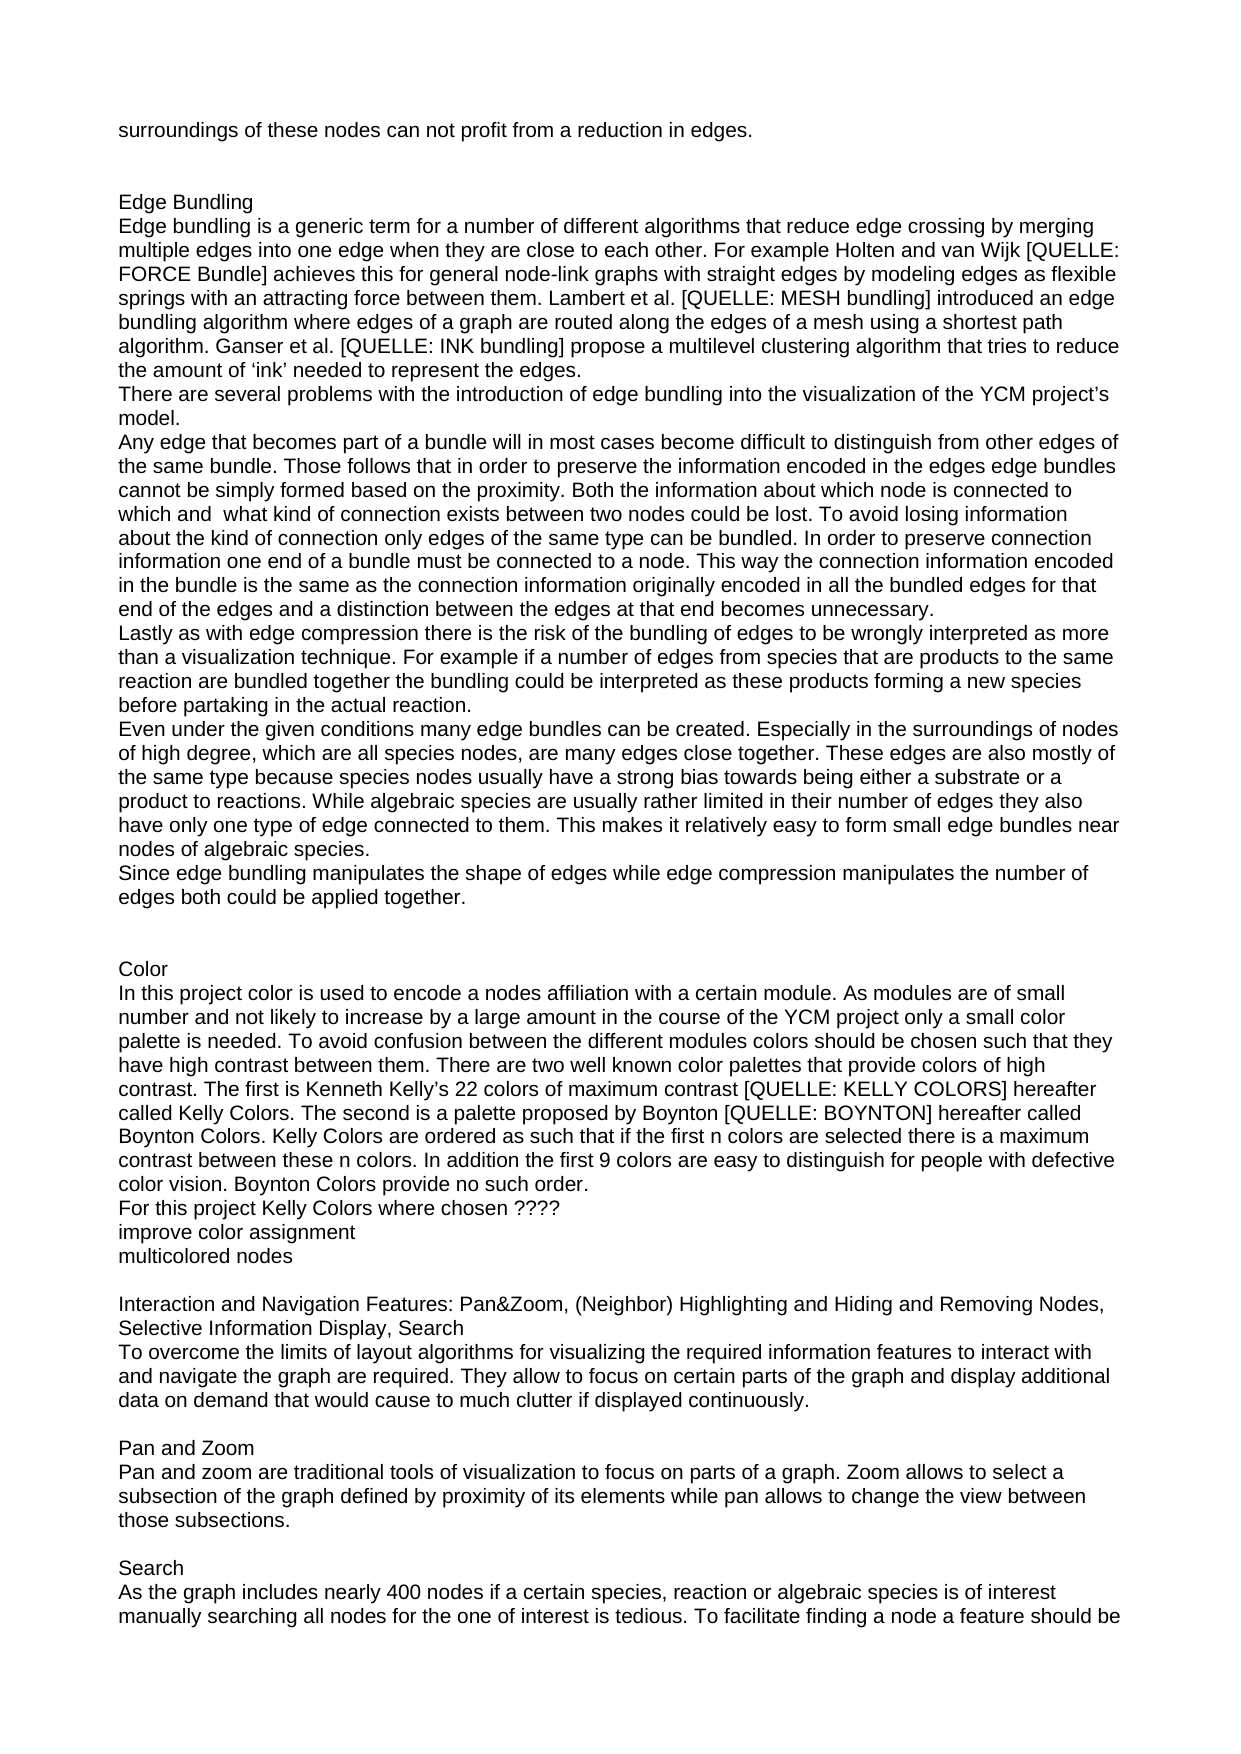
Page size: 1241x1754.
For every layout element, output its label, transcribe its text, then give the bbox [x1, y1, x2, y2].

text Pan and Zoom [118, 1436, 1122, 1460]
text Since edge bundling manipulates the shape of edges while edge compression manipulates the number of edges both could be applied together. [118, 861, 1122, 909]
text Interaction and Navigation Features: Pan&Zoom, (Neighbor) Highlighting and Hiding and Removing Nodes, Selective Information Display, Search [118, 1292, 1122, 1340]
text Pan and zoom are traditional tools of visualization to focus on parts of a graph. Zoom allows to select a subsection of the graph defined by proximity of its elements while pan allows to change the view between those subsections. [118, 1460, 1122, 1532]
text Even under the given conditions many edge bundles can be created. Especially in the surroundings of nodes of high degree, which are all species nodes, are many edges close together. These edges are also mostly of the same type because species nodes usually have a strong bias towards being either a substrate or a product to reactions. While algebraic species are usually rather limited in their number of edges they also have only one type of edge connected to them. This makes it relatively easy to form small edge bundles near nodes of algebraic species. [118, 717, 1122, 861]
text Any edge that becomes part of a bundle will in most cases become difficult to distinguish from other edges of the same bundle. Those follows that in order to preserve the information encoded in the edges edge bundles cannot be simply formed based on the proximity. Both the information about which node is connected to which and what kind of connection exists between two nodes could be lost. To avoid losing information about the kind of connection only edges of the same type can be bundled. In order to preserve connection information one end of a bundle must be connected to a node. This way the connection information encoded in the bundle is the same as the connection information originally encoded in all the bundled edges for that end of the edges and a distinction between the edges at that end becomes unnecessary. [118, 429, 1122, 621]
text Color [118, 957, 1122, 981]
text Edge Bundling [118, 190, 1122, 214]
text In this project color is used to encode a nodes affiliation with a certain module. As modules are of small number and not likely to increase by a large amount in the course of the YCM project only a small color palette is needed. To avoid confusion between the different modules colors should be chosen such that they have high contrast between them. There are two well known color palettes that provide colors of high contrast. The first is Kenneth Kelly’s 22 colors of maximum contrast [QUELLE: KELLY COLORS] hereafter called Kelly Colors. The second is a palette proposed by Boynton [QUELLE: BOYNTON] hereafter called Boynton Colors. Kelly Colors are ordered as such that if the first n colors are selected there is a maximum contrast between these n colors. In addition the first 9 colors are easy to distinguish for people with defective color vision. Boynton Colors provide no such order. [118, 981, 1122, 1196]
text Lastly as with edge compression there is the risk of the bundling of edges to be wrongly interpreted as more than a visualization technique. For example if a number of edges from species that are products to the same reaction are bundled together the bundling could be interpreted as these products forming a new species before partaking in the actual reaction. [118, 621, 1122, 717]
text multicolored nodes [118, 1244, 1122, 1268]
text To overcome the limits of layout algorithms for visualizing the required information features to interact with and navigate the graph are required. They allow to focus on certain parts of the graph and display additional data on demand that would cause to much clutter if displayed continuously. [118, 1340, 1122, 1412]
text improve color assignment [118, 1220, 1122, 1244]
text There are several problems with the introduction of edge bundling into the visualization of the YCM project’s model. [118, 382, 1122, 429]
text For this project Kelly Colors where chosen ???? [118, 1196, 1122, 1220]
text Search [118, 1556, 1122, 1579]
text surroundings of these nodes can not profit from a reduction in edges. [118, 118, 1122, 142]
text As the graph includes nearly 400 nodes if a certain species, reaction or algebraic species is of interest manually searching all nodes for the one of interest is tedious. To facilitate finding a node a feature should be [118, 1579, 1122, 1627]
text Edge bundling is a generic term for a number of different algorithms that reduce edge crossing by merging multiple edges into one edge when they are close to each other. For example Holten and van Wijk [QUELLE: FORCE Bundle] achieves this for general node-link graphs with straight edges by modeling edges as flexible springs with an attracting force between them. Lambert et al. [QUELLE: MESH bundling] introduced an edge bundling algorithm where edges of a graph are routed along the edges of a mesh using a shortest path algorithm. Ganser et al. [QUELLE: INK bundling] propose a multilevel clustering algorithm that tries to reduce the amount of ‘ink’ needed to represent the edges. [118, 214, 1122, 382]
